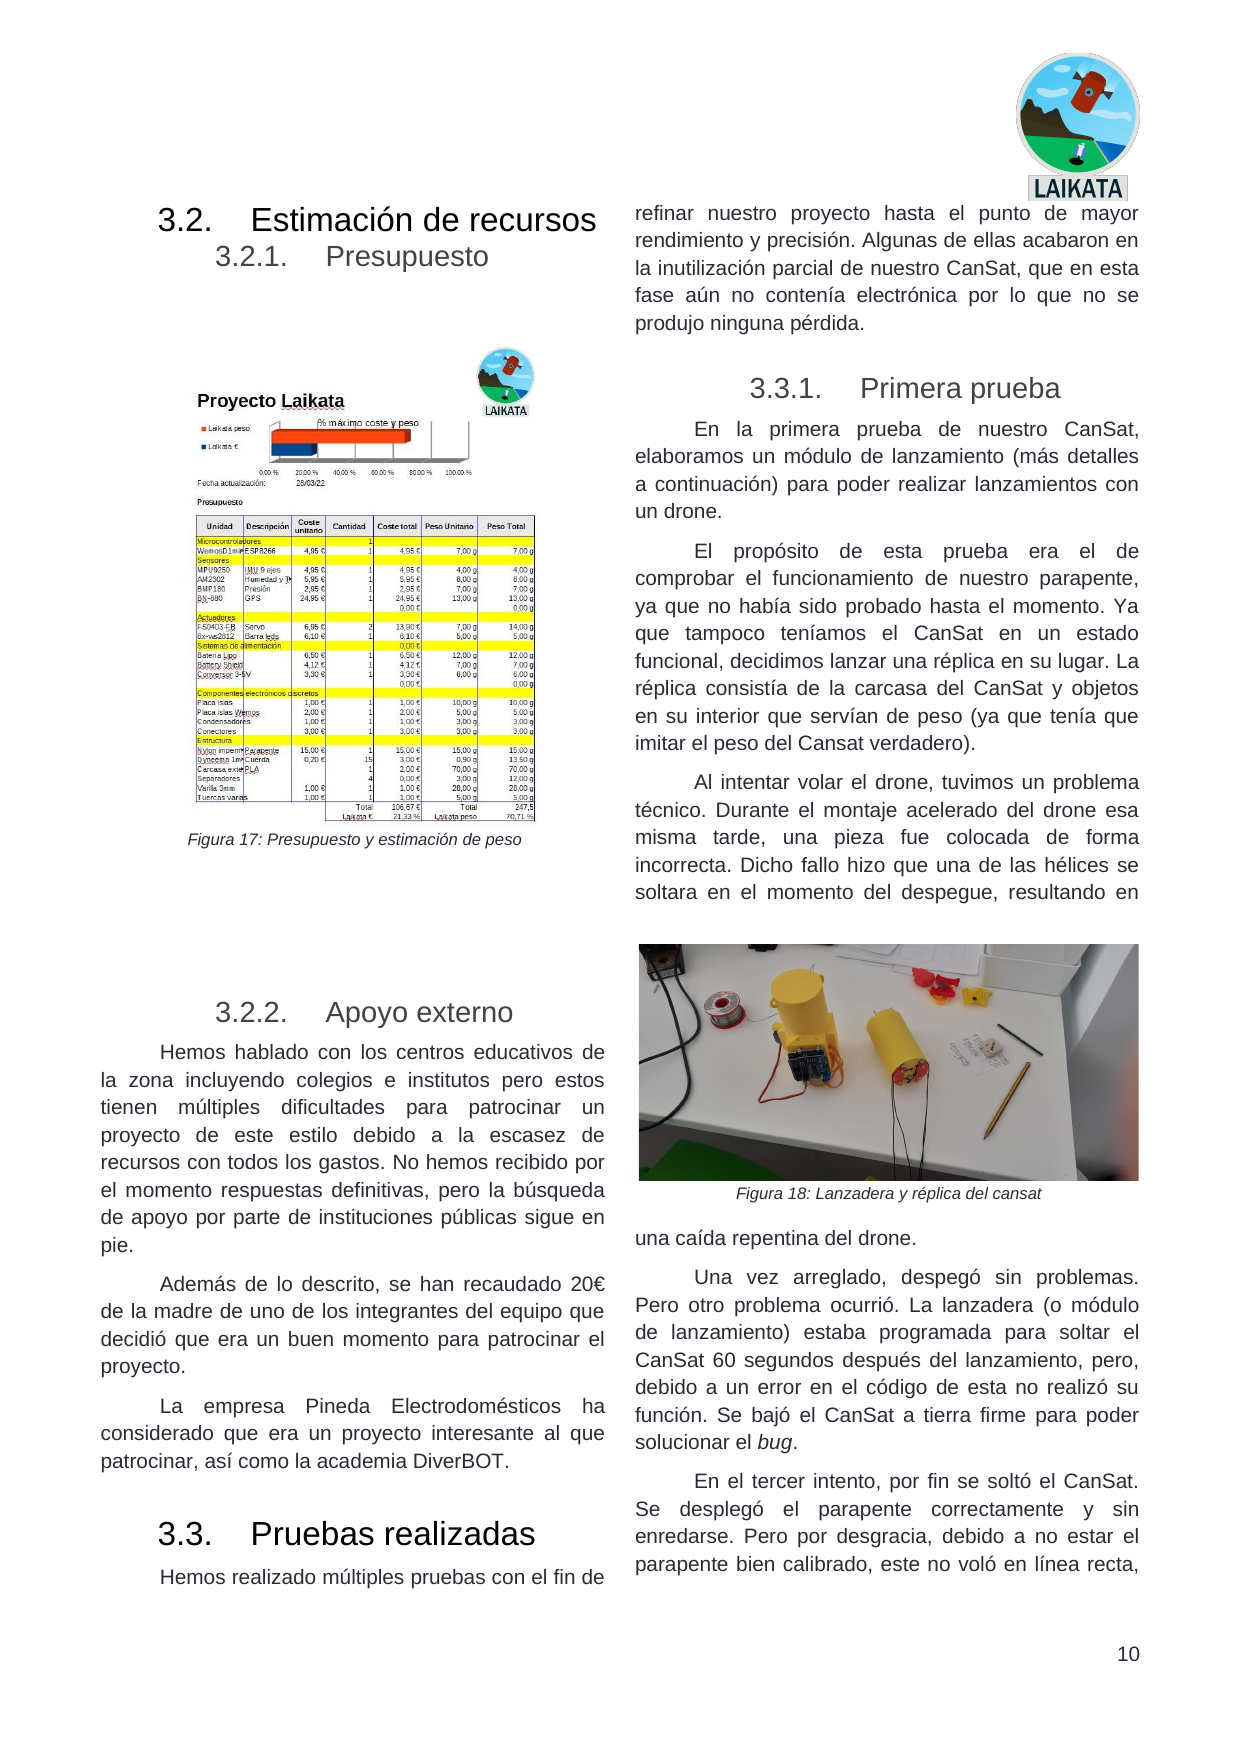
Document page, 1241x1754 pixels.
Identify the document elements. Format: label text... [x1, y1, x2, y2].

subtitle Apoyo externo [288, 995, 605, 1028]
text Hemos hablado con los centros educativos de la zona incluyendo colegios e institutos pero estos tienen múltiples dificultades para patrocinar un proyecto de este estilo debido a la escasez de recursos con todos los gastos. No hemos recibido por el momento respuestas definitivas, pero la búsqueda de apoyo por parte de instituciones públicas sigue en pie. [100, 1040, 605, 1257]
subtitle Estimación de recursos [213, 201, 605, 239]
text El propósito de esta prueba era el de comprobar el funcionamiento de nuestro parapente, ya que no había sido probado hasta el momento. Ya que tampoco teníamos el CanSat en un estado funcional, decidimos lanzar una réplica en su lugar. La réplica consistía de la carcasa del CanSat y objetos en su interior que servían de peso (ya que tenía que imitar el peso del Cansat verdadero). [635, 538, 1140, 755]
text En la primera prueba de nuestro CanSat, elaboramos un módulo de lanzamiento (más detalles a continuación) para poder realizar lanzamientos con un drone. [635, 417, 1140, 523]
text Figura 18: Lanzadera y réplica del cansat [636, 1181, 1141, 1203]
text refinar nuestro proyecto hasta el punto de mayor rendimiento y precisión. Algunas de ellas acabaron en la inutilización parcial de nuestro CanSat, que en esta fase aún no contenía electrónica por lo que no se produjo ninguna pérdida. [635, 201, 1140, 334]
text Además de lo descrito, se han recaudado 20€ de la madre de uno de los integrantes del equipo que decidió que era un buen momento para patrocinar el proyecto. [100, 1272, 605, 1378]
text Al intentar volar el drone, tuvimos un problema técnico. Durante el montaje acelerado del drone esa misma tarde, una pieza fue colocada de forma incorrecta. Dicho fallo hizo que una de las hélices se soltara en el momento del despegue, resultando en una caída repentina del drone. [635, 770, 1140, 1249]
subtitle Pruebas realizadas [213, 1514, 605, 1552]
picture [1016, 53, 1140, 201]
text En el tercer intento, por fin se soltó el CanSat. Se desplegó el parapente correctamente y sin enredarse. Pero por desgracia, debido a no estar el parapente bien calibrado, este no voló en línea recta, [635, 1469, 1140, 1576]
text Hemos realizado múltiples pruebas con el fin de [100, 1564, 605, 1588]
subtitle Presupuesto [288, 239, 605, 272]
text Una vez arreglado, despegó sin problemas. Pero otro problema ocurrió. La lanzadera (o módulo de lanzamiento) estaba programada para soltar el CanSat 60 segundos después del lanzamiento, pero, debido a un error en el código de esta no realizó su función. Se bajó el CanSat a tierra firme para poder solucionar el bug. [635, 1265, 1140, 1454]
subtitle Primera prueba [822, 371, 1140, 405]
text La empresa Pineda Electrodomésticos ha considerado que era un proyecto interesante al que patrocinar, así como la academia DiverBOT. [100, 1394, 605, 1473]
text Figura 17: Presupuesto y estimación de peso [102, 333, 607, 849]
picture [638, 944, 1139, 1181]
picture [188, 343, 540, 827]
